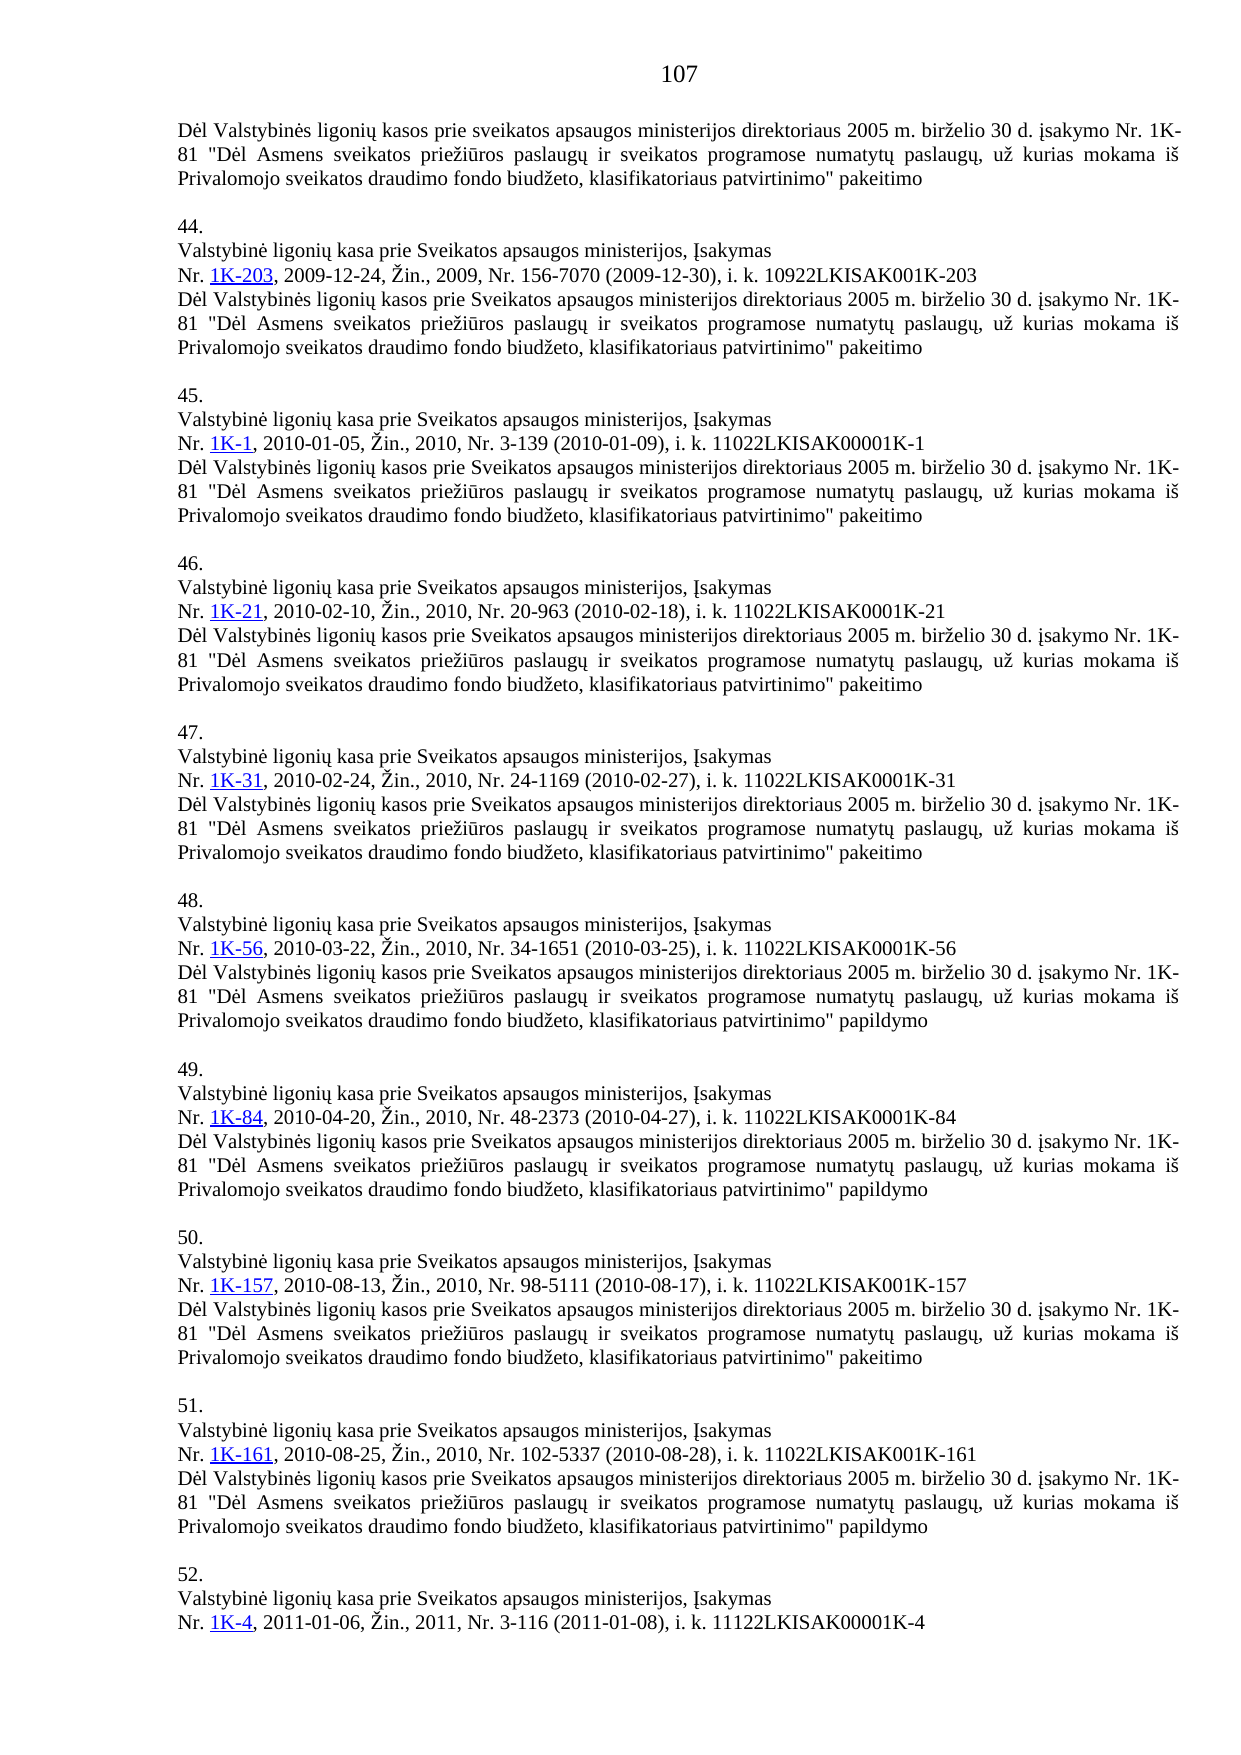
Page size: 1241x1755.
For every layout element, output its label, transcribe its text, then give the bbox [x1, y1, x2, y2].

text Dėl Valstybinės ligonių kasos prie Sveikatos apsaugos ministerijos direktoriaus 2005 m. birželio 30 d. įsakymo Nr. 1K-81 "Dėl Asmens sveikatos priežiūros paslaugų ir sveikatos programose numatytų paslaugų, už kurias mokama iš Privalomojo sveikatos draudimo fondo biudžeto, klasifikatoriaus patvirtinimo" pakeitimo [177, 287, 1181, 359]
text 46. [177, 551, 1181, 575]
text Nr. 1K-157, 2010-08-13, Žin., 2010, Nr. 98-5111 (2010-08-17), i. k. 11022LKISAK001K-157 [177, 1273, 1181, 1297]
text Dėl Valstybinės ligonių kasos prie Sveikatos apsaugos ministerijos direktoriaus 2005 m. birželio 30 d. įsakymo Nr. 1K-81 "Dėl Asmens sveikatos priežiūros paslaugų ir sveikatos programose numatytų paslaugų, už kurias mokama iš Privalomojo sveikatos draudimo fondo biudžeto, klasifikatoriaus patvirtinimo" papildymo [177, 960, 1181, 1032]
text Nr. 1K-31, 2010-02-24, Žin., 2010, Nr. 24-1169 (2010-02-27), i. k. 11022LKISAK0001K-31 [177, 768, 1181, 792]
text 50. [177, 1225, 1181, 1249]
text Valstybinė ligonių kasa prie Sveikatos apsaugos ministerijos, Įsakymas [177, 1417, 1181, 1442]
text Dėl Valstybinės ligonių kasos prie Sveikatos apsaugos ministerijos direktoriaus 2005 m. birželio 30 d. įsakymo Nr. 1K-81 "Dėl Asmens sveikatos priežiūros paslaugų ir sveikatos programose numatytų paslaugų, už kurias mokama iš Privalomojo sveikatos draudimo fondo biudžeto, klasifikatoriaus patvirtinimo" pakeitimo [177, 792, 1181, 864]
text Nr. 1K-56, 2010-03-22, Žin., 2010, Nr. 34-1651 (2010-03-25), i. k. 11022LKISAK0001K-56 [177, 936, 1181, 960]
text Nr. 1K-21, 2010-02-10, Žin., 2010, Nr. 20-963 (2010-02-18), i. k. 11022LKISAK0001K-21 [177, 599, 1181, 623]
text 52. [177, 1562, 1181, 1586]
text Valstybinė ligonių kasa prie Sveikatos apsaugos ministerijos, Įsakymas [177, 1081, 1181, 1105]
text Nr. 1K-4, 2011-01-06, Žin., 2011, Nr. 3-116 (2011-01-08), i. k. 11122LKISAK00001K-4 [177, 1610, 1181, 1634]
text Nr. 1K-203, 2009-12-24, Žin., 2009, Nr. 156-7070 (2009-12-30), i. k. 10922LKISAK001K-203 [177, 262, 1181, 287]
text Dėl Valstybinės ligonių kasos prie Sveikatos apsaugos ministerijos direktoriaus 2005 m. birželio 30 d. įsakymo Nr. 1K-81 "Dėl Asmens sveikatos priežiūros paslaugų ir sveikatos programose numatytų paslaugų, už kurias mokama iš Privalomojo sveikatos draudimo fondo biudžeto, klasifikatoriaus patvirtinimo" pakeitimo [177, 1297, 1181, 1369]
text Nr. 1K-1, 2010-01-05, Žin., 2010, Nr. 3-139 (2010-01-09), i. k. 11022LKISAK00001K-1 [177, 431, 1181, 455]
text 47. [177, 720, 1181, 744]
text Nr. 1K-84, 2010-04-20, Žin., 2010, Nr. 48-2373 (2010-04-27), i. k. 11022LKISAK0001K-84 [177, 1105, 1181, 1129]
text Dėl Valstybinės ligonių kasos prie sveikatos apsaugos ministerijos direktoriaus 2005 m. birželio 30 d. įsakymo Nr. 1K-81 "Dėl Asmens sveikatos priežiūros paslaugų ir sveikatos programose numatytų paslaugų, už kurias mokama iš Privalomojo sveikatos draudimo fondo biudžeto, klasifikatoriaus patvirtinimo" pakeitimo [177, 118, 1181, 190]
text Valstybinė ligonių kasa prie Sveikatos apsaugos ministerijos, Įsakymas [177, 912, 1181, 936]
text Valstybinė ligonių kasa prie Sveikatos apsaugos ministerijos, Įsakymas [177, 407, 1181, 431]
text Dėl Valstybinės ligonių kasos prie Sveikatos apsaugos ministerijos direktoriaus 2005 m. birželio 30 d. įsakymo Nr. 1K-81 "Dėl Asmens sveikatos priežiūros paslaugų ir sveikatos programose numatytų paslaugų, už kurias mokama iš Privalomojo sveikatos draudimo fondo biudžeto, klasifikatoriaus patvirtinimo" papildymo [177, 1129, 1181, 1201]
text 44. [177, 214, 1181, 238]
text Valstybinė ligonių kasa prie Sveikatos apsaugos ministerijos, Įsakymas [177, 1586, 1181, 1610]
text Valstybinė ligonių kasa prie Sveikatos apsaugos ministerijos, Įsakymas [177, 238, 1181, 262]
text 48. [177, 888, 1181, 912]
text Dėl Valstybinės ligonių kasos prie Sveikatos apsaugos ministerijos direktoriaus 2005 m. birželio 30 d. įsakymo Nr. 1K-81 "Dėl Asmens sveikatos priežiūros paslaugų ir sveikatos programose numatytų paslaugų, už kurias mokama iš Privalomojo sveikatos draudimo fondo biudžeto, klasifikatoriaus patvirtinimo" papildymo [177, 1466, 1181, 1538]
text Nr. 1K-161, 2010-08-25, Žin., 2010, Nr. 102-5337 (2010-08-28), i. k. 11022LKISAK001K-161 [177, 1442, 1181, 1466]
text Dėl Valstybinės ligonių kasos prie Sveikatos apsaugos ministerijos direktoriaus 2005 m. birželio 30 d. įsakymo Nr. 1K-81 "Dėl Asmens sveikatos priežiūros paslaugų ir sveikatos programose numatytų paslaugų, už kurias mokama iš Privalomojo sveikatos draudimo fondo biudžeto, klasifikatoriaus patvirtinimo" pakeitimo [177, 455, 1181, 527]
text 45. [177, 383, 1181, 407]
text 51. [177, 1393, 1181, 1417]
text Dėl Valstybinės ligonių kasos prie Sveikatos apsaugos ministerijos direktoriaus 2005 m. birželio 30 d. įsakymo Nr. 1K-81 "Dėl Asmens sveikatos priežiūros paslaugų ir sveikatos programose numatytų paslaugų, už kurias mokama iš Privalomojo sveikatos draudimo fondo biudžeto, klasifikatoriaus patvirtinimo" pakeitimo [177, 623, 1181, 696]
text Valstybinė ligonių kasa prie Sveikatos apsaugos ministerijos, Įsakymas [177, 744, 1181, 768]
text Valstybinė ligonių kasa prie Sveikatos apsaugos ministerijos, Įsakymas [177, 1249, 1181, 1273]
text 49. [177, 1057, 1181, 1081]
text Valstybinė ligonių kasa prie Sveikatos apsaugos ministerijos, Įsakymas [177, 575, 1181, 599]
